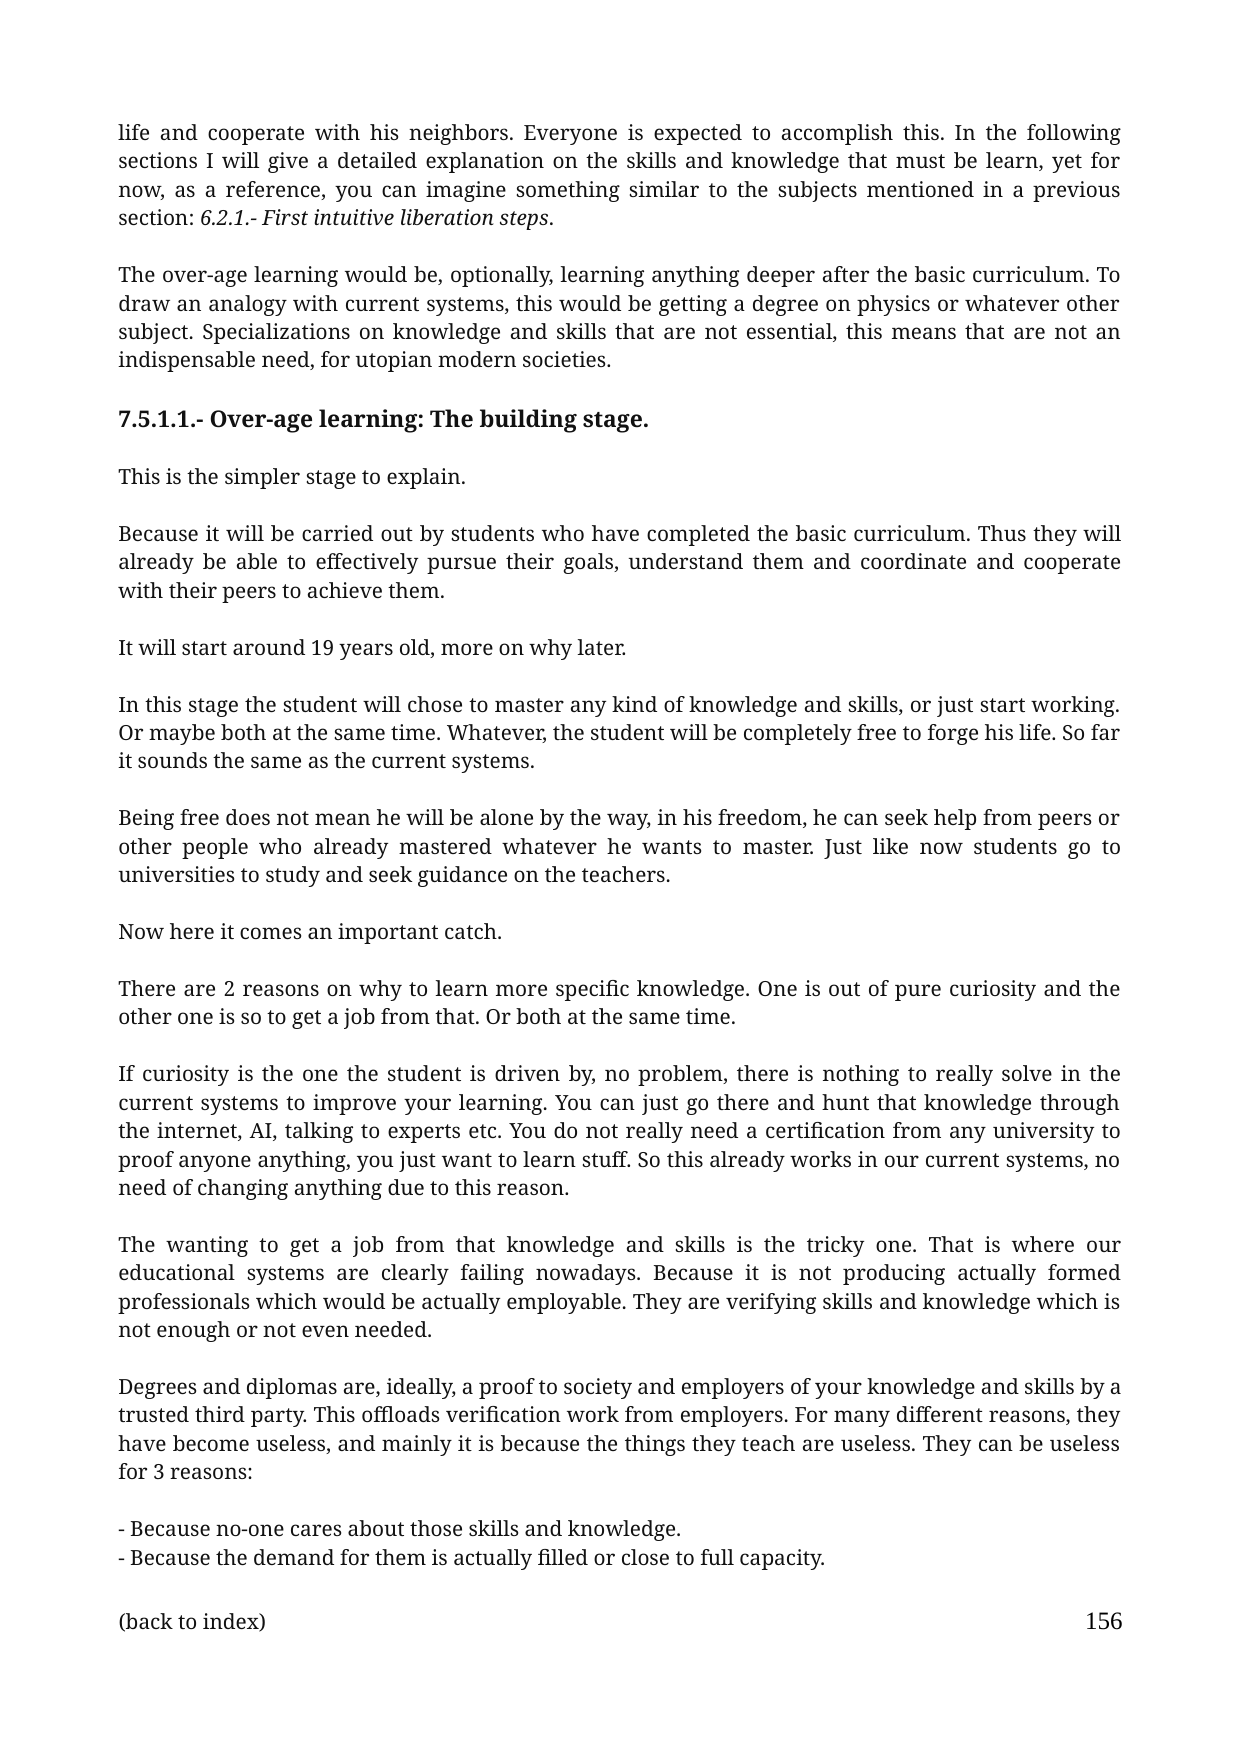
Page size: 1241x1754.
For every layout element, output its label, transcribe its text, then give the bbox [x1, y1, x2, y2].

text 7.5.1.1.- Over-age learning: The building stage. [118, 402, 1122, 434]
text The over-age learning would be, optionally, learning anything deeper after the basic curriculum. To draw an analogy with current systems, this would be getting a degree on physics or whatever other subject. Specializations on knowledge and skills that are not essential, this means that are not an indispensable need, for utopian modern societies. [118, 260, 1122, 374]
text - Because the demand for them is actually filled or close to full capacity. [118, 1543, 1122, 1571]
text - Because no-one cares about those skills and knowledge. [118, 1514, 1122, 1543]
text It will start around 19 years old, more on why later. [118, 633, 1122, 661]
text Being free does not mean he will be alone by the way, in his freedom, he can seek help from peers or other people who already mastered whatever he wants to master. Just like now students go to universities to study and seek guidance on the teachers. [118, 803, 1122, 889]
text Degrees and diplomas are, ideally, a proof to society and employers of your knowledge and skills by a trusted third party. This offloads verification work from employers. For many different reasons, they have become useless, and mainly it is because the things they teach are useless. They can be useless for 3 reasons: [118, 1372, 1122, 1486]
text life and cooperate with his neighbors. Everyone is expected to accomplish this. In the following sections I will give a detailed explanation on the skills and knowledge that must be learn, yet for now, as a reference, you can imagine something similar to the subjects mentioned in a previous section: 6.2.1.- First intuitive liberation steps. [118, 118, 1122, 232]
text The wanting to get a job from that knowledge and skills is the tricky one. That is where our educational systems are clearly failing nowadays. Because it is not producing actually formed professionals which would be actually employable. They are verifying skills and knowledge which is not enough or not even needed. [118, 1230, 1122, 1344]
text Now here it comes an important catch. [118, 917, 1122, 946]
text This is the simpler stage to explain. [118, 462, 1122, 491]
text Because it will be carried out by students who have completed the basic curriculum. Thus they will already be able to effectively pursue their goals, understand them and coordinate and cooperate with their peers to achieve them. [118, 519, 1122, 604]
text In this stage the student will chose to master any kind of knowledge and skills, or just start working. Or maybe both at the same time. Whatever, the student will be completely free to forge his life. So far it sounds the same as the current systems. [118, 690, 1122, 775]
text If curiosity is the one the student is driven by, no problem, there is nothing to really solve in the current systems to improve your learning. You can just go there and hunt that knowledge through the internet, AI, talking to experts etc. You do not really need a certification from any university to proof anyone anything, you just want to learn stuff. So this already works in our current systems, no need of changing anything due to this reason. [118, 1059, 1122, 1202]
text There are 2 reasons on why to learn more specific knowledge. One is out of pure curiosity and the other one is so to get a job from that. Or both at the same time. [118, 974, 1122, 1031]
